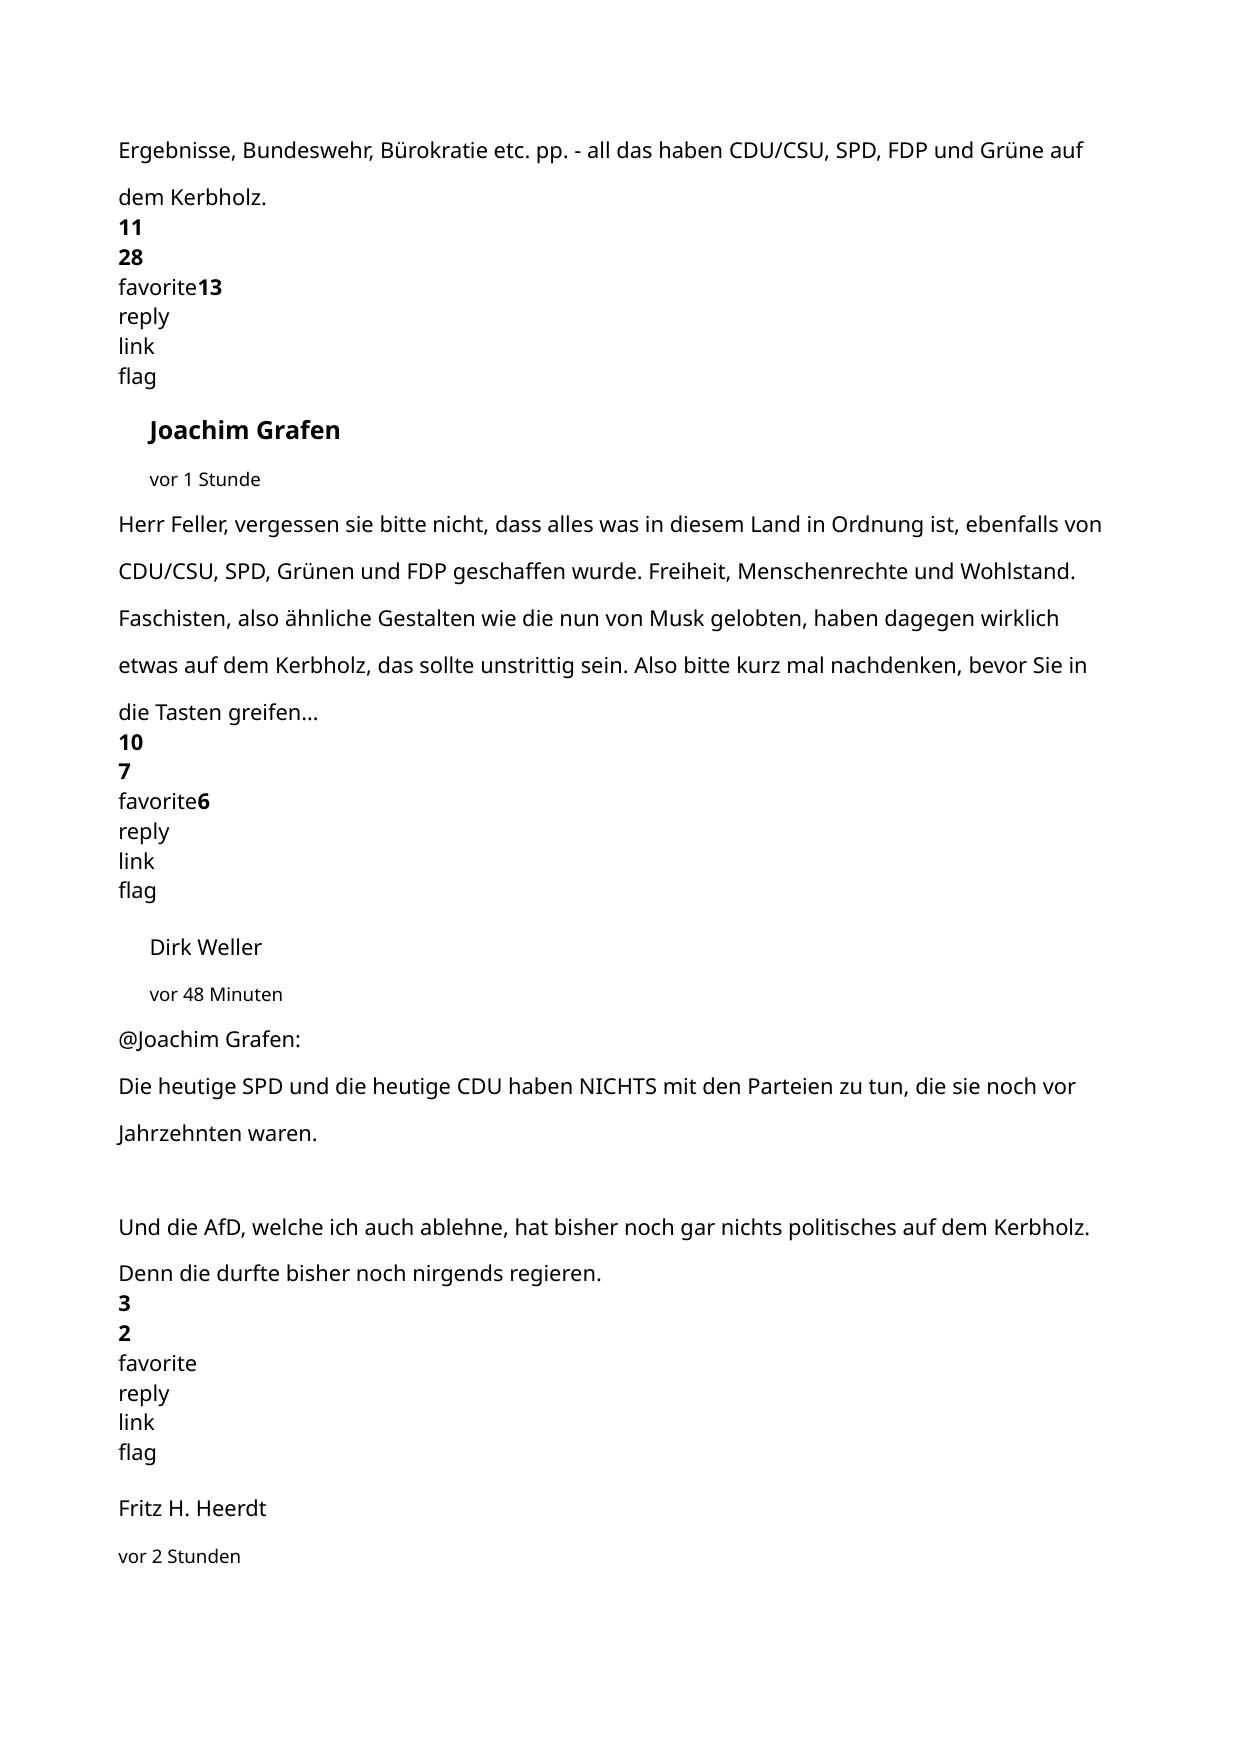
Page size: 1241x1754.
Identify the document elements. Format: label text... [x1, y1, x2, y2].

text flag [118, 361, 1122, 391]
text favorite6 [118, 786, 1122, 816]
text 7 [118, 756, 1122, 786]
text Herr Feller, vergessen sie bitte nicht, dass alles was in diesem Land in Ordnung ist, ebenfalls von CDU/CSU, SPD, Grünen und FDP geschaffen wurde. Freiheit, Menschenrechte und Wohlstand. Faschisten, also ähnliche Gestalten wie die nun von Musk gelobten, haben dagegen wirklich etwas auf dem Kerbholz, das sollte unstrittig sein. Also bitte kurz mal nachdenken, bevor Sie in die Tasten greifen… [118, 492, 1122, 727]
text Joachim Grafen [149, 406, 1114, 447]
text vor 2 Stunden [118, 1539, 1122, 1568]
text 10 [118, 727, 1122, 756]
text flag [118, 1437, 1122, 1467]
text vor 1 Stunde [149, 462, 1122, 492]
text link [118, 1407, 1122, 1437]
text link [118, 846, 1122, 876]
text favorite13 [118, 271, 1122, 301]
text link [118, 331, 1122, 361]
text Dirk Weller [149, 921, 1114, 962]
text favorite [118, 1348, 1122, 1377]
text 2 [118, 1318, 1122, 1348]
text @Joachim Grafen: Die heutige SPD und die heutige CDU haben NICHTS mit den Parteien zu tun, die sie noch vor Jahrzehnten waren. Und die AfD, welche ich auch ablehne, hat bisher noch gar nichts politisches auf dem Kerbholz. Denn die durfte bisher noch nirgends regieren. [118, 1007, 1122, 1288]
text reply [118, 1377, 1122, 1407]
text vor 48 Minuten [149, 977, 1122, 1007]
text Ergebnisse, Bundeswehr, Bürokratie etc. pp. - all das haben CDU/CSU, SPD, FDP und Grüne auf dem Kerbholz. [118, 118, 1122, 212]
text Fritz H. Heerdt [118, 1482, 1114, 1523]
text reply [118, 816, 1122, 846]
text reply [118, 301, 1122, 331]
text flag [118, 876, 1122, 905]
text 28 [118, 242, 1122, 271]
text 11 [118, 212, 1122, 242]
text 3 [118, 1288, 1122, 1318]
